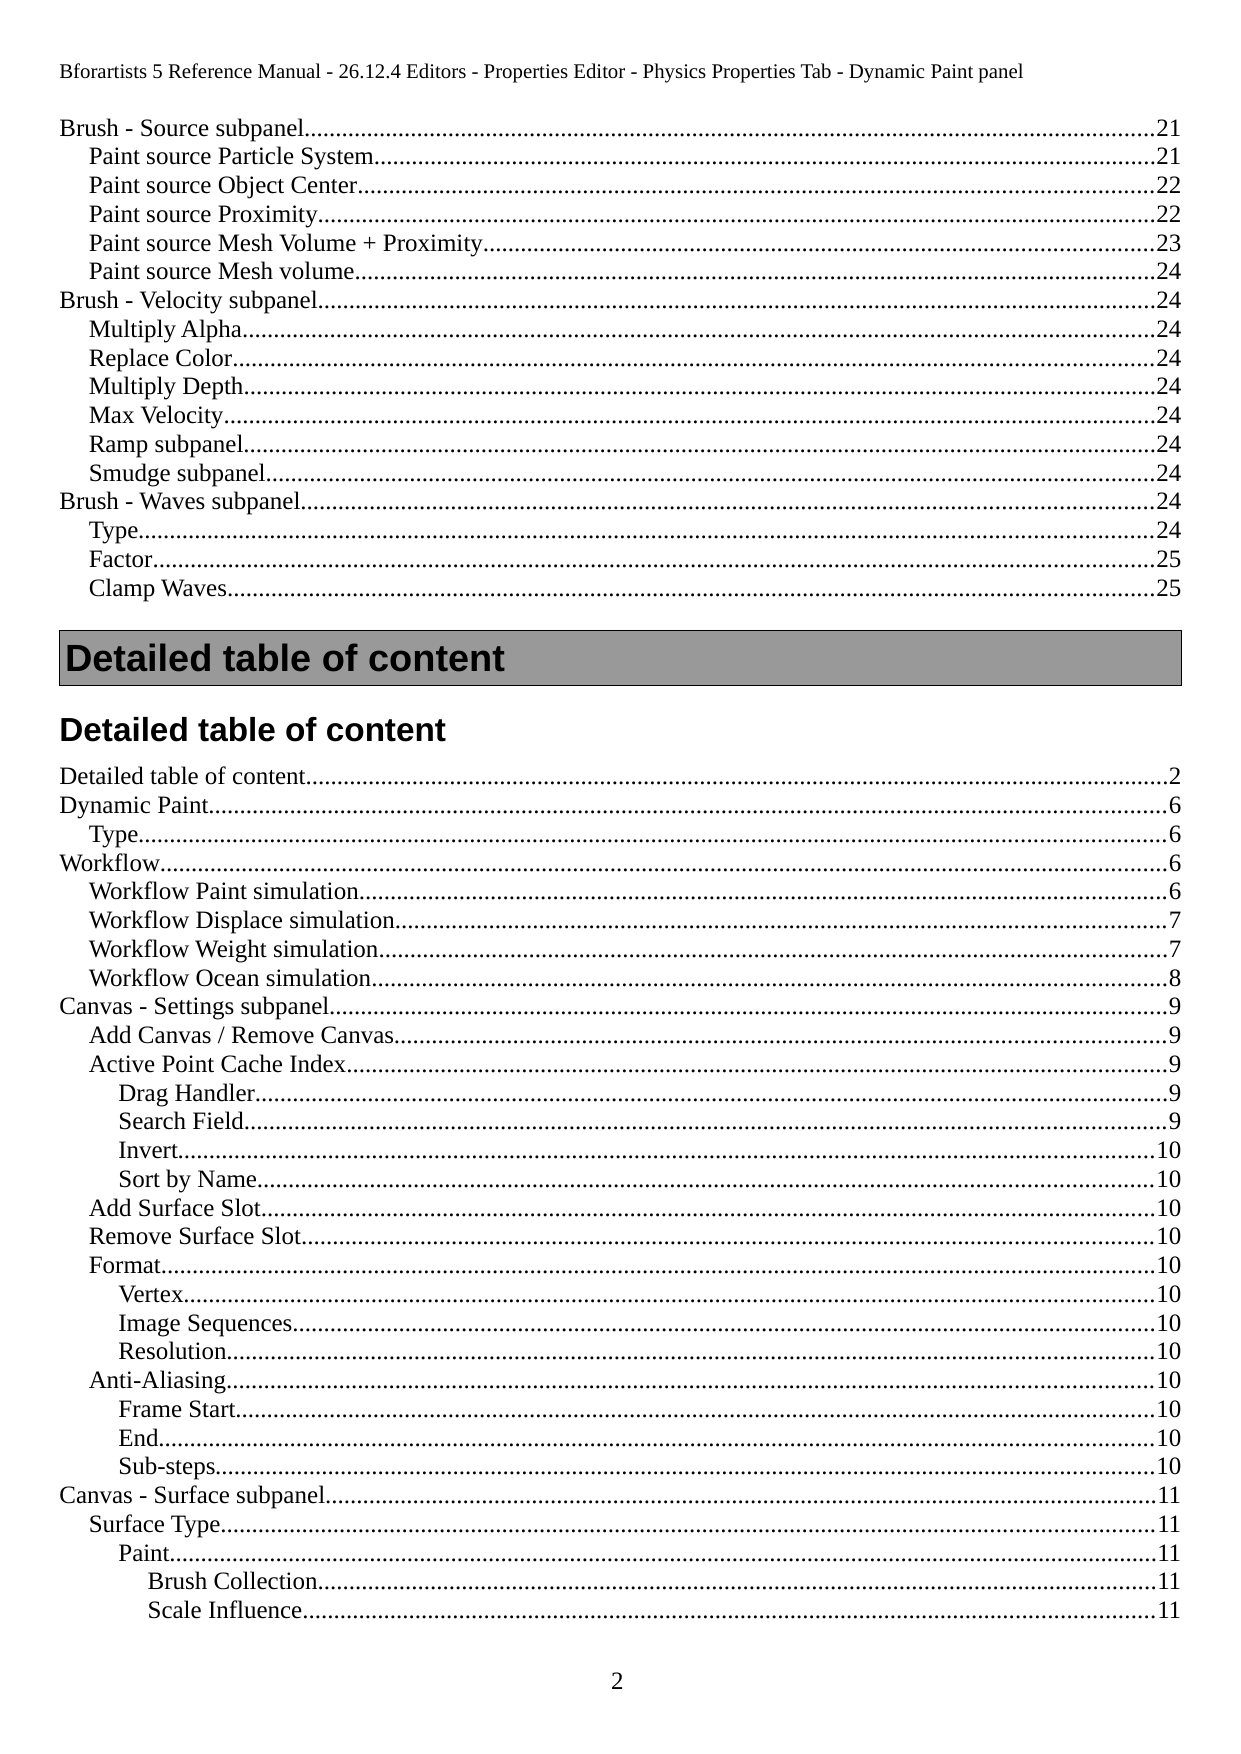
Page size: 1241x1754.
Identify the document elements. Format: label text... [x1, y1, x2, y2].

text Type 6 [88, 819, 1181, 848]
text Paint source Mesh Volume + Proximity 23 [88, 228, 1181, 256]
text Remove Surface Slot 10 [88, 1221, 1181, 1250]
text Type 24 [88, 515, 1181, 544]
text Sort by Name 10 [118, 1164, 1181, 1193]
text Clamp Waves 25 [88, 573, 1181, 601]
text Multiply Depth 24 [88, 371, 1181, 400]
text Frame Start 10 [118, 1394, 1181, 1423]
text Resolution 10 [118, 1336, 1181, 1365]
text Drag Handler 9 [118, 1078, 1181, 1106]
text Invert 10 [118, 1135, 1181, 1164]
text Brush - Waves subpanel 24 [59, 486, 1181, 515]
text End 10 [118, 1423, 1181, 1451]
subtitle Detailed table of content [59, 710, 1181, 749]
text Canvas - Settings subpanel 9 [59, 991, 1181, 1020]
table_header Detailed table of content [60, 631, 1181, 685]
text Search Field 9 [118, 1106, 1181, 1135]
text Max Velocity 24 [88, 400, 1181, 429]
text Factor 25 [88, 544, 1181, 573]
text Add Surface Slot 10 [88, 1193, 1181, 1221]
text Replace Color 24 [88, 343, 1181, 371]
text Workflow Paint simulation 6 [88, 876, 1181, 905]
text Format 10 [88, 1250, 1181, 1279]
text Smudge subpanel 24 [88, 458, 1181, 486]
text Ramp subpanel 24 [88, 429, 1181, 458]
text Add Canvas / Remove Canvas 9 [88, 1020, 1181, 1049]
text Vertex 10 [118, 1279, 1181, 1308]
text Paint source Mesh volume 24 [88, 256, 1181, 285]
text Anti-Aliasing 10 [88, 1365, 1181, 1394]
text Brush - Velocity subpanel 24 [59, 285, 1181, 314]
text Canvas - Surface subpanel 11 [59, 1480, 1181, 1509]
text Paint source Proximity 22 [88, 199, 1181, 228]
text Scale Influence 11 [147, 1595, 1181, 1624]
text Active Point Cache Index 9 [88, 1049, 1181, 1078]
text Brush Collection 11 [147, 1566, 1181, 1595]
text Detailed table of content 2 [59, 761, 1181, 790]
text Sub-steps 10 [118, 1451, 1181, 1480]
text Image Sequences 10 [118, 1308, 1181, 1336]
text Paint source Particle System 21 [88, 141, 1181, 170]
text Workflow 6 [59, 848, 1181, 876]
text Workflow Displace simulation 7 [88, 905, 1181, 934]
text Multiply Alpha 24 [88, 314, 1181, 343]
text Paint 11 [118, 1538, 1181, 1566]
text Dynamic Paint 6 [59, 790, 1181, 819]
text Workflow Ocean simulation 8 [88, 963, 1181, 991]
text Surface Type 11 [88, 1509, 1181, 1538]
text Paint source Object Center 22 [88, 170, 1181, 199]
text Workflow Weight simulation 7 [88, 934, 1181, 963]
text Brush - Source subpanel 21 [59, 113, 1181, 141]
